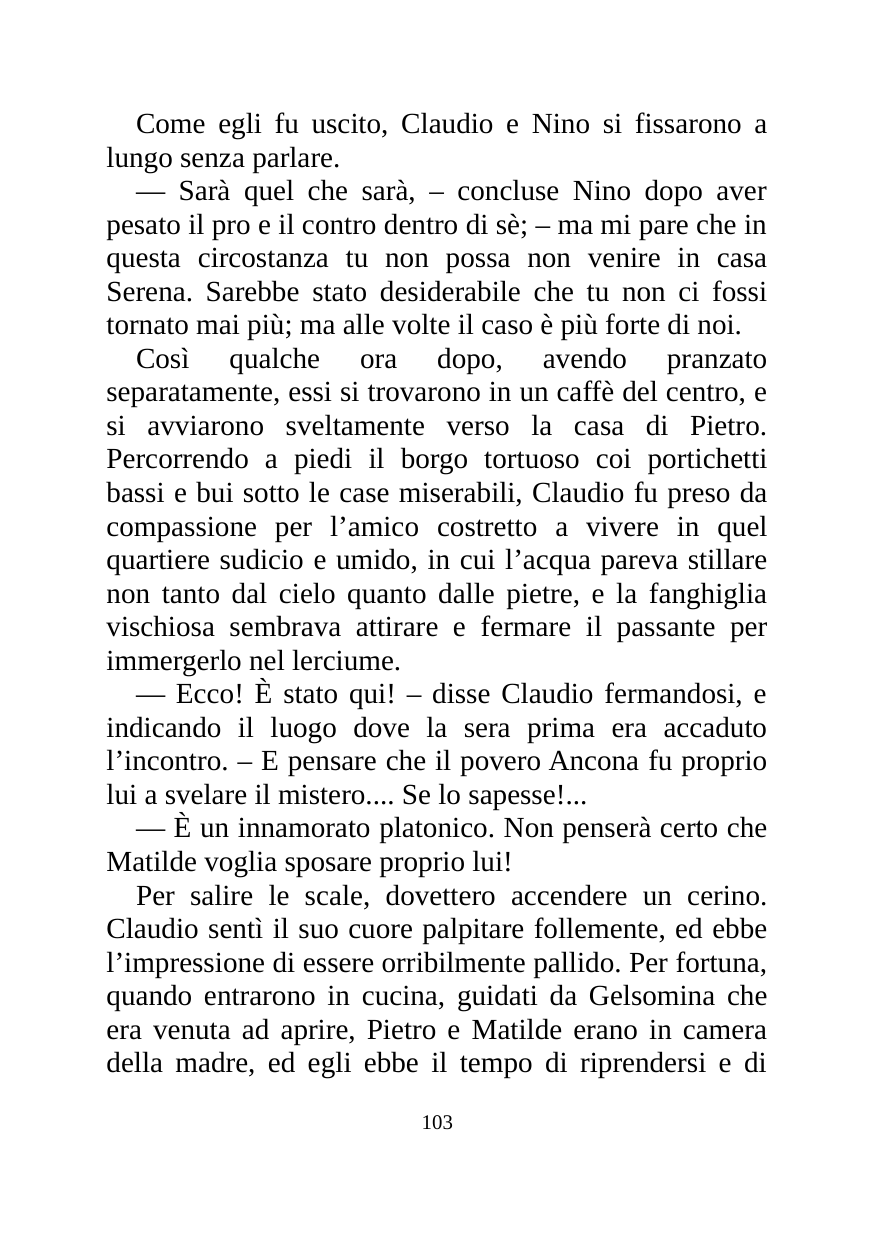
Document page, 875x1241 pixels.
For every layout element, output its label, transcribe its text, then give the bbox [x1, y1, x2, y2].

text — Sarà quel che sarà, – concluse Nino dopo aver pesato il pro e il contro dentro di sè; – ma mi pare che in questa circostanza tu non possa non venire in casa Serena. Sarebbe stato desiderabile che tu non ci fossi tornato mai più; ma alle volte il caso è più forte di noi. [106, 173, 768, 341]
text Come egli fu uscito, Claudio e Nino si fissarono a lungo senza parlare. [106, 106, 768, 173]
text Così qualche ora dopo, avendo pranzato separatamente, essi si trovarono in un caffè del centro, e si avviarono sveltamente verso la casa di Pietro. Percorrendo a piedi il borgo tortuoso coi portichetti bassi e bui sotto le case miserabili, Claudio fu preso da compassione per l’amico costretto a vivere in quel quartiere sudicio e umido, in cui l’acqua pareva stillare non tanto dal cielo quanto dalle pietre, e la fanghiglia vischiosa sembrava attirare e fermare il passante per immergerlo nel lerciume. [106, 341, 768, 676]
text — Ecco! È stato qui! – disse Claudio fermandosi, e indicando il luogo dove la sera prima era accaduto l’incontro. – E pensare che il povero Ancona fu proprio lui a svelare il mistero.... Se lo sapesse!... [106, 676, 768, 811]
text Per salire le scale, dovettero accendere un cerino. Claudio sentì il suo cuore palpitare follemente, ed ebbe l’impressione di essere orribilmente pallido. Per fortuna, quando entrarono in cucina, guidati da Gelsomina che era venuta ad aprire, Pietro e Matilde erano in camera della madre, ed egli ebbe il tempo di riprendersi e di [106, 878, 768, 1079]
text — È un innamorato platonico. Non penserà certo che Matilde voglia sposare proprio lui! [106, 811, 768, 878]
